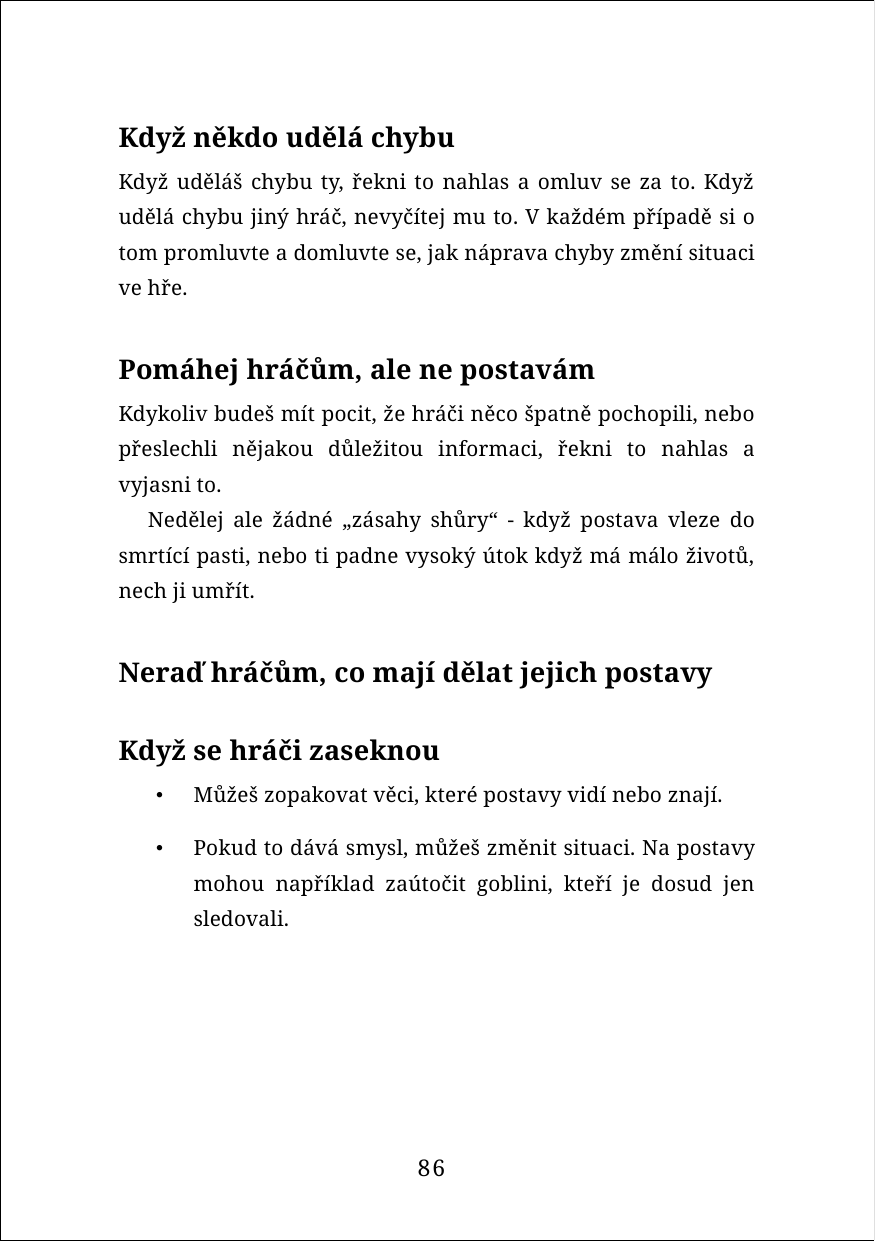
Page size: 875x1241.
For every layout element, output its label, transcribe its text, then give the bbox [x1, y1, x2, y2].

subtitle Když se hráči zaseknou [118, 732, 756, 768]
text Když uděláš chybu ty, řekni to nahlas a omluv se za to. Když udělá chybu jiný hráč, nevyčítej mu to. V každém případě si o tom promluvte a domluvte se, jak náprava chyby změní situaci ve hře. [118, 167, 756, 302]
subtitle Když někdo udělá chybu [118, 118, 756, 155]
subtitle Pomáhej hráčům, ale ne postavám [118, 350, 756, 387]
subtitle Neraď hráčům, co mají dělat jejich postavy [118, 653, 756, 690]
list Můžeš zopakovat věci, které postavy vidí nebo znají. [156, 780, 756, 809]
text Kdykoliv budeš mít pocit, že hráči něco špatně pochopili, nebo přeslechli nějakou důležitou informaci, řekni to nahlas a vyjasni to. Nedělej ale žádné „zásahy shůry“ - když postava vleze do smrtící pasti, nebo ti padne vysoký útok když má málo životů, nech ji umřít. [118, 399, 756, 605]
list Pokud to dává smysl, můžeš změnit situaci. Na postavy mohou například zaútočit goblini, kteří je dosud jen sledovali. [156, 833, 756, 933]
